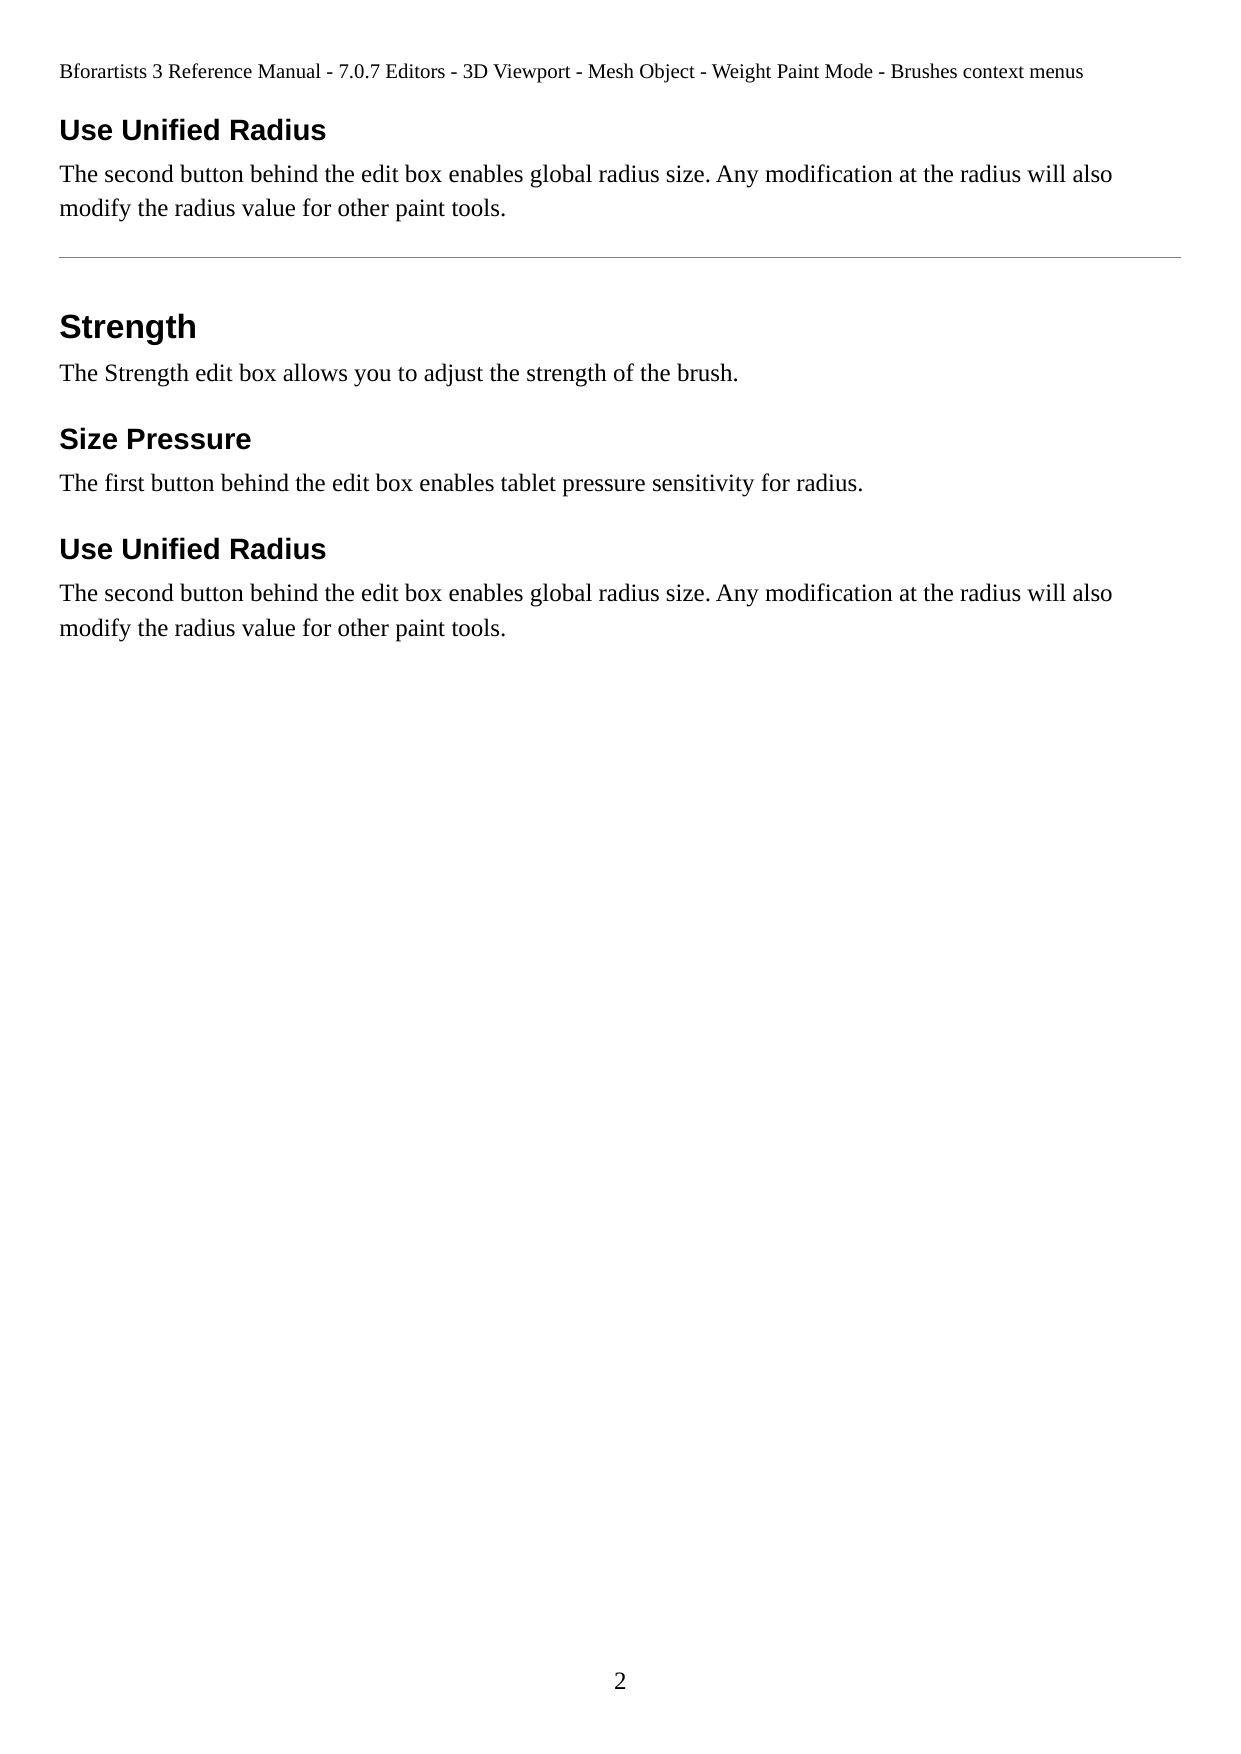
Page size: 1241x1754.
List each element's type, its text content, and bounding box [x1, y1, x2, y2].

text The first button behind the edit box enables tablet pressure sensitivity for radius. [59, 468, 1181, 497]
text The Strength edit box allows you to adjust the strength of the brush. [59, 358, 1181, 387]
text The second button behind the edit box enables global radius size. Any modification at the radius will also modify the radius value for other paint tools. [59, 578, 1181, 642]
subtitle Use Unified Radius [59, 113, 1181, 146]
subtitle Strength [59, 307, 1181, 346]
subtitle Use Unified Radius [59, 532, 1181, 566]
subtitle Size Pressure [59, 422, 1181, 456]
text The second button behind the edit box enables global radius size. Any modification at the radius will also modify the radius value for other paint tools. [59, 159, 1181, 222]
